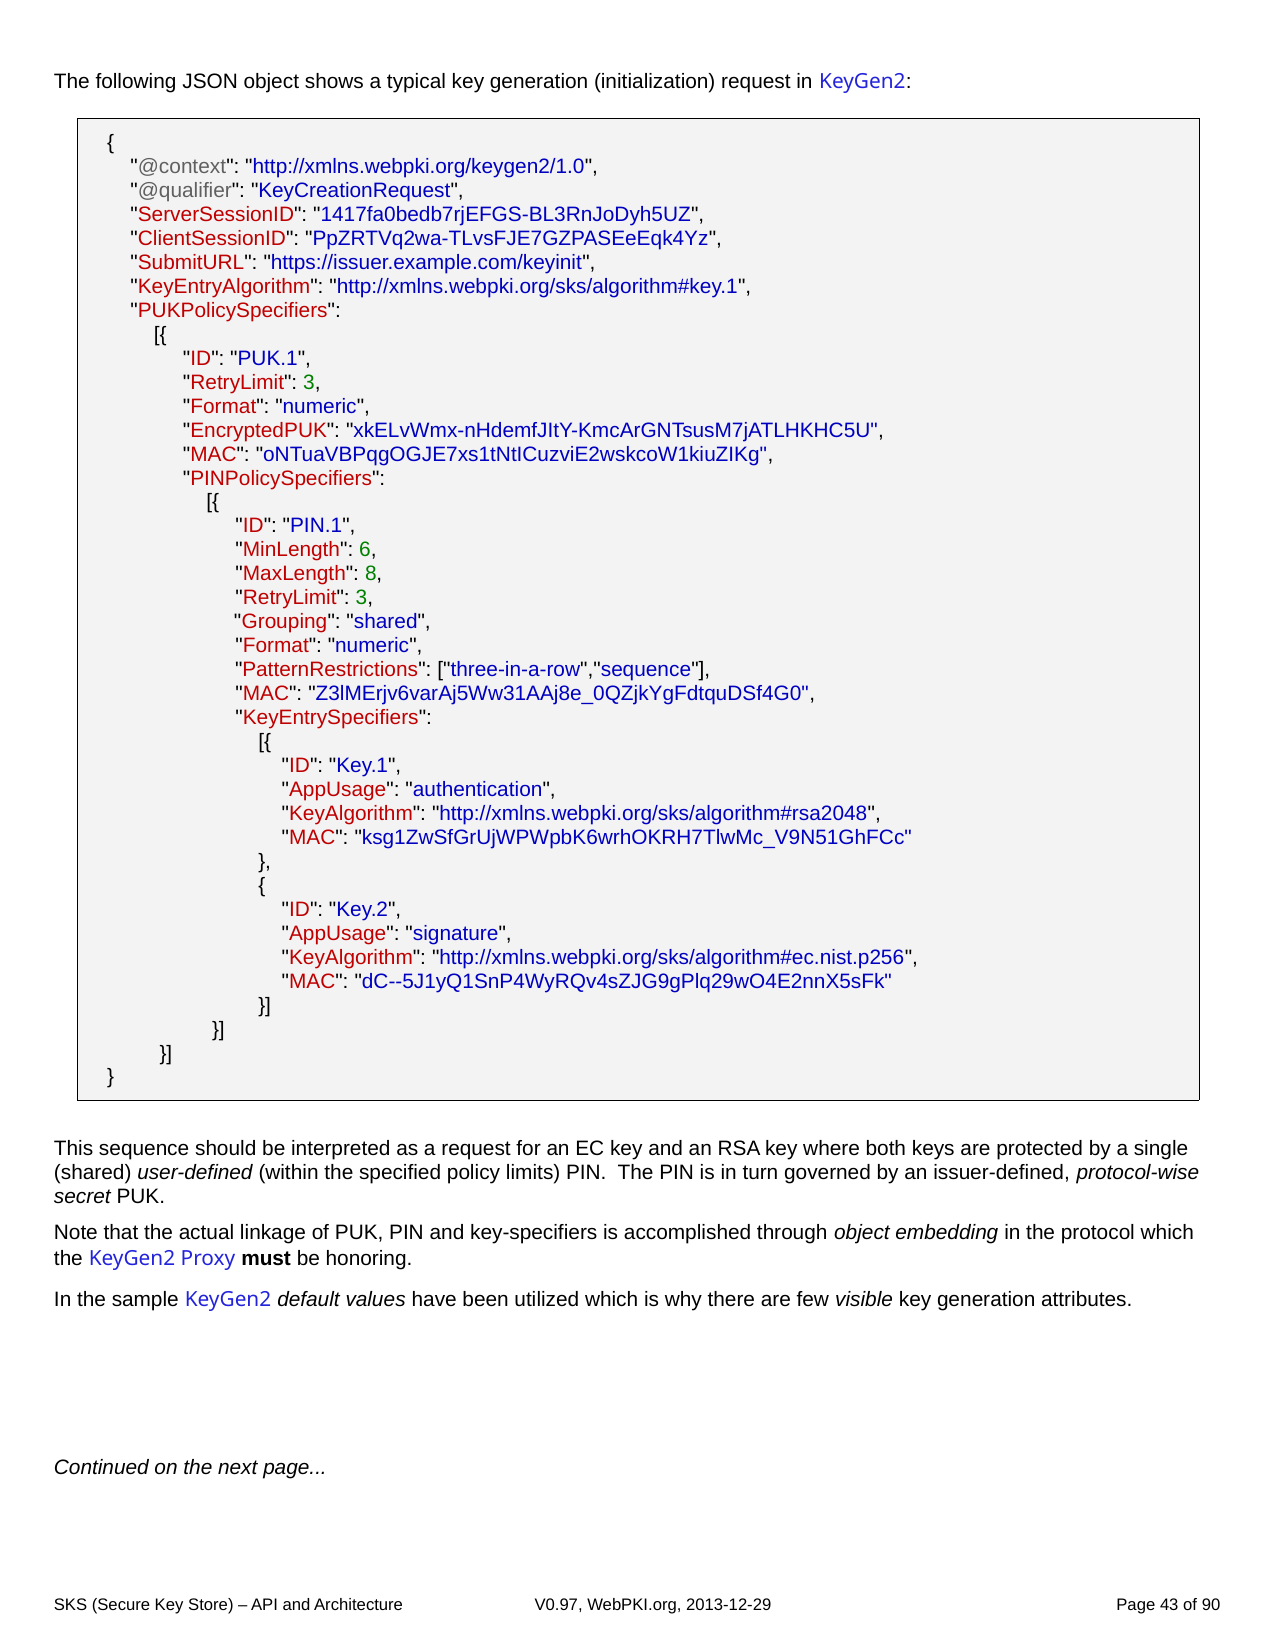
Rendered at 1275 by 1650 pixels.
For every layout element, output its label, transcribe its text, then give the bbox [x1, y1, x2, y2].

text In the sample KeyGen2 default values have been utilized which is why there are few visible key generation attributes. [54, 1284, 1221, 1312]
table_header { "@context": "http://xmlns.webpki.org/keygen2/1.0", "@qualifier": "KeyCreationRequest", "ServerSessionID": "1417fa0bedb7rjEFGS-BL3RnJoDyh5UZ", "ClientSessionID": "PpZRTVq2wa-TLvsFJE7GZPASEeEqk4Yz", "SubmitURL": "https://issuer.example.com/keyinit", "KeyEntryAlgorithm": "http://xmlns.webpki.org/sks/algorithm#key.1", "PUKPolicySpecifiers": [{ "ID": "PUK.1", "RetryLimit": 3, "Format": "numeric", "EncryptedPUK": "xkELvWmx-nHdemfJItY-KmcArGNTsusM7jATLHKHC5U", "MAC": "oNTuaVBPqgOGJE7xs1tNtICuzviE2wskcoW1kiuZIKg", "PINPolicySpecifiers": [{ "ID": "PIN.1", "MinLength": 6, "MaxLength": 8, "RetryLimit": 3, "Grouping": "shared", "Format": "numeric", "PatternRestrictions": ["three-in-a-row","sequence"], "MAC": "Z3lMErjv6varAj5Ww31AAj8e_0QZjkYgFdtquDSf4G0", "KeyEntrySpecifiers": [{ "ID": "Key.1", "AppUsage": "authentication", "KeyAlgorithm": "http://xmlns.webpki.org/sks/algorithm#rsa2048", "MAC": "ksg1ZwSfGrUjWPWpbK6wrhOKRH7TlwMc_V9N51GhFCc" }, { "ID": "Key.2", "AppUsage": "signature", "KeyAlgorithm": "http://xmlns.webpki.org/sks/algorithm#ec.nist.p256", "MAC": "dC--5J1yQ1SnP4WyRQv4sZJG9gPlq29wO4E2nnX5sFk" }] }] }] } [78, 119, 1199, 1100]
text Note that the actual linkage of PUK, PIN and key-specifiers is accomplished through object embedding in the protocol which the KeyGen2 Proxy must be honoring. [54, 1219, 1221, 1272]
text The following JSON object shows a typical key generation (initialization) request in KeyGen2: [54, 66, 1221, 118]
text This sequence should be interpreted as a request for an EC key and an RSA key where both keys are protected by a single (shared) user-defined (within the specified policy limits) PIN. The PIN is in turn governed by an issuer-defined, protocol-wise secret PUK. [54, 1136, 1221, 1208]
text Continued on the next page... [54, 1431, 1221, 1479]
